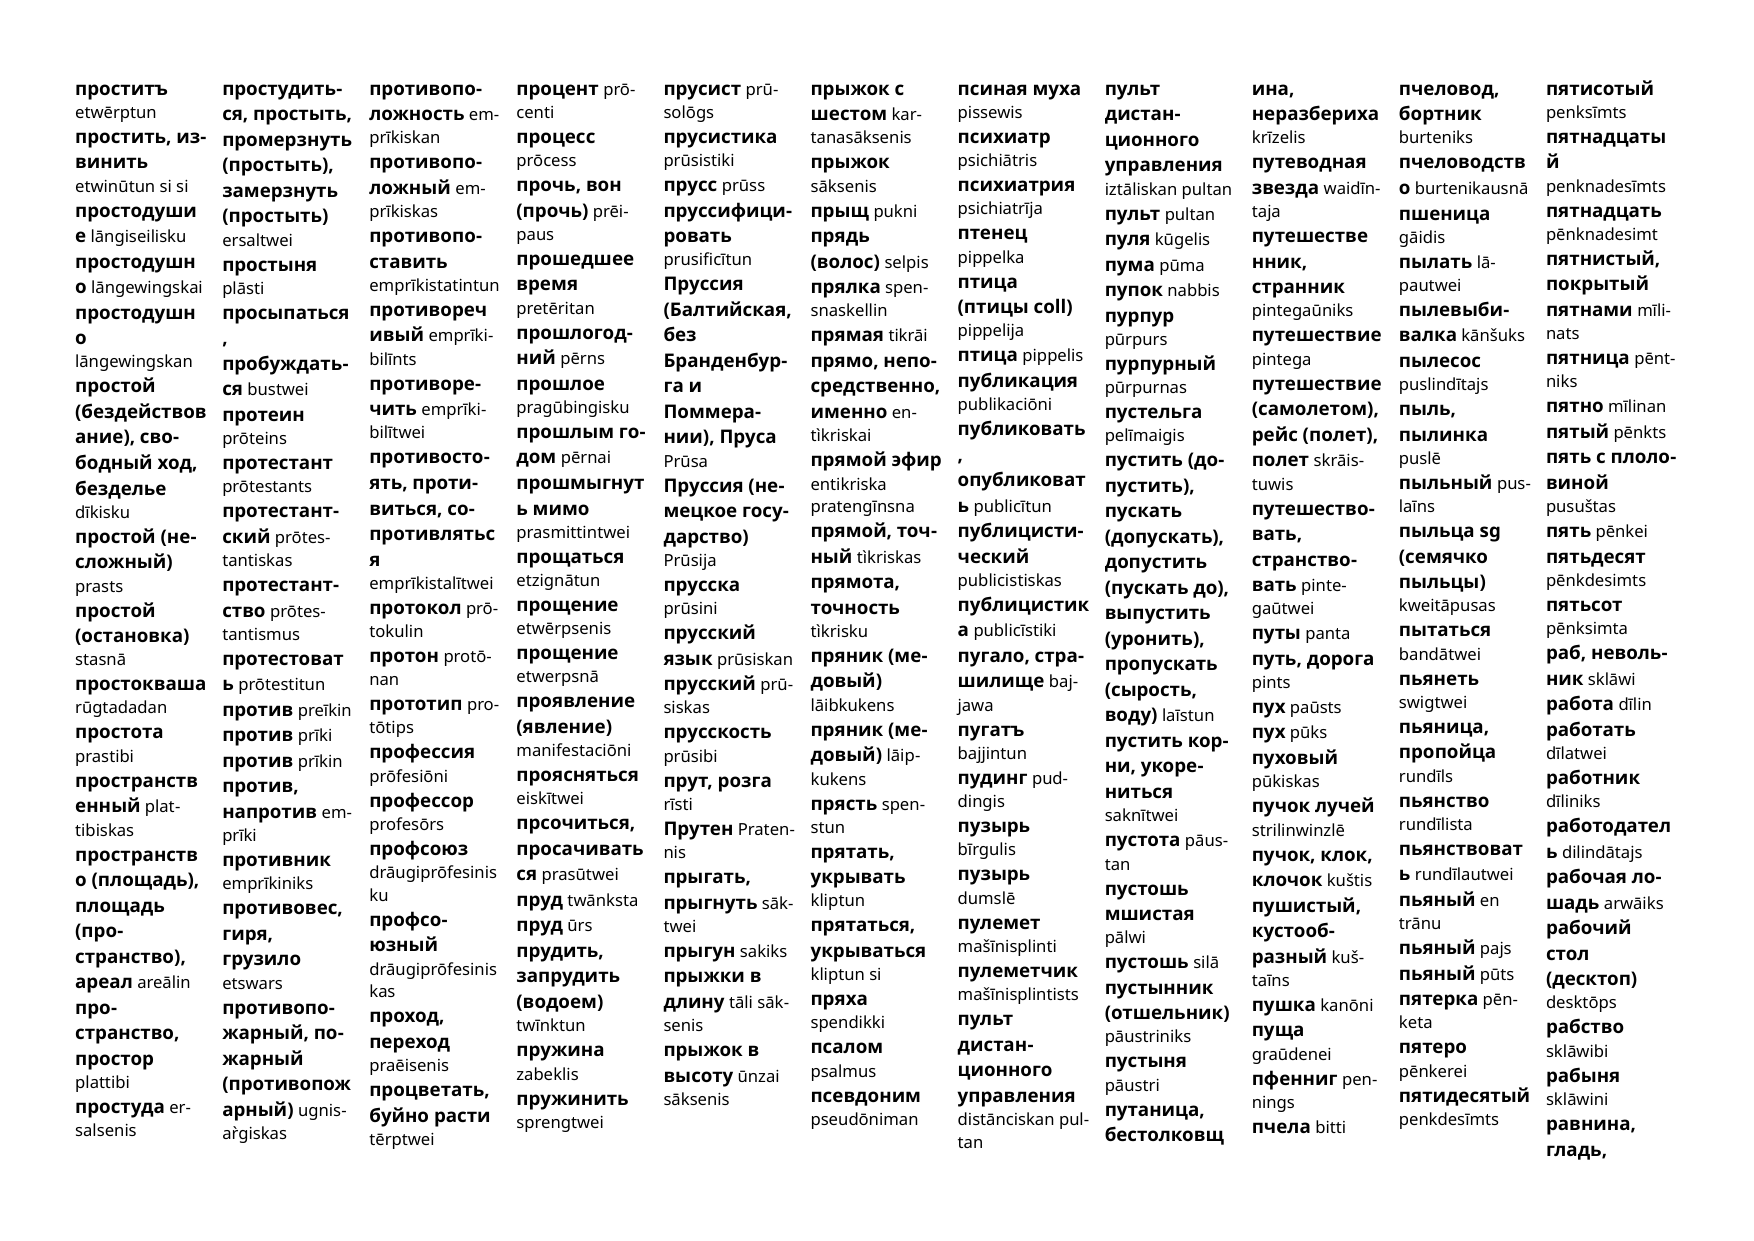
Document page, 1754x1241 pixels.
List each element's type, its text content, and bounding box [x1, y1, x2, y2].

text пустельга pelī­maigis [1104, 398, 1237, 447]
text пустота pāus­tan [1104, 827, 1237, 875]
text пятьдесят pēnkdesimts [1546, 543, 1678, 591]
text пульт дистан­ционного управления distānciskan pul­tan [957, 1005, 1089, 1153]
text простить, из­винить etwinū­tun si si [75, 123, 207, 197]
text пять с плоло­виной pusuštas [1546, 444, 1678, 517]
text пчеловодство burtenikausnā [1399, 149, 1531, 200]
text простой (остановка) stasnā [75, 597, 207, 671]
text противосто­ять, проти­виться, со­противляться emprīkistalītwei [369, 444, 501, 594]
text прыжок в вы­соту ūnzai sāk­senis [663, 1037, 795, 1110]
text Прутен Praten­nis [663, 815, 795, 863]
text путь, дорога pints [1252, 645, 1384, 693]
text пшеница gāidis [1399, 200, 1531, 248]
text противопо­ставить emprīk­istatintun [369, 222, 501, 296]
text пятый pēnkts [1546, 418, 1678, 444]
text публиковать, опубликовать publicītun [957, 415, 1089, 517]
text прощаться et­zignātun [516, 543, 648, 591]
text проход, пере­ход praēisenis [369, 1003, 501, 1076]
text пьяный en trānu [1399, 886, 1531, 934]
text прыгун sakiks [663, 937, 795, 963]
text пыльца sg (семячко пыльцы) kweitāpusas [1399, 517, 1531, 617]
text против prīkin [222, 747, 354, 773]
text прятаться, укрываться kliptun si [810, 912, 942, 986]
text пустыня pāustri [1104, 1048, 1237, 1096]
text пушка kanōni [1252, 991, 1384, 1017]
text противопо­жарный, по­жарный (противопожарн­ый) ugnis­ar̀giskas [222, 994, 354, 1144]
text пульт дистан­ционного управления iztāliskan pultan [1104, 75, 1237, 200]
text психиатр psichiātris [957, 123, 1089, 171]
text пьянствовать rundīlautwei [1399, 835, 1531, 886]
text пустошь silā [1104, 948, 1237, 974]
text Пруссия (Бал­тийская, без Бранденбур­га и Поммера­нии), Пруса Prūsa [663, 271, 795, 472]
text пьянство rundīlista [1399, 787, 1531, 835]
text пулеметчик mašīnisplintists [957, 957, 1089, 1005]
text психиатрия psichiatrīja [957, 171, 1089, 220]
text пятидесятый penkdesīmts [1399, 1082, 1531, 1130]
text прямая tikrāi [810, 322, 942, 347]
text простодушно lāngewingskan [75, 299, 207, 373]
text пружина zabeklis [516, 1037, 648, 1085]
text процент prō­centi [516, 75, 648, 123]
text простыня plāsti [222, 251, 354, 299]
text проявление (явление) mani­festaciōni [516, 688, 648, 761]
text прядь (волос) selpis [810, 222, 942, 273]
text пространственн­ый plat­tibiskas [75, 767, 207, 841]
text прыжки в длину tāli sāk­senis [663, 963, 795, 1037]
text пуховый pūkiskas [1252, 744, 1384, 793]
text противоречи­вый emprīki­bilīnts [369, 296, 501, 370]
text путеводная звезда waidīn­taja [1252, 149, 1384, 222]
text прусистика prūsistiki [663, 123, 795, 171]
text прыгать, прыгнуть sāk­twei [663, 863, 795, 937]
text птица (птицы coll) pippelija [957, 268, 1089, 342]
text пудинг pud­dingis [957, 764, 1089, 812]
text протеин prōteins [222, 401, 354, 449]
text прятать, укрывать klip­tun [810, 838, 942, 912]
text против prīki [222, 722, 354, 747]
text пух paūsts [1252, 693, 1384, 719]
text прыжок с ше­стом kar­tanasāksenis [810, 75, 942, 149]
text прусс prūss [663, 171, 795, 197]
text против, напротив em­prīki [222, 773, 354, 846]
text противовес, гиря, грузило etswars [222, 895, 354, 994]
text прут, розга rīsti [663, 767, 795, 815]
text пух pūks [1252, 719, 1384, 744]
text псиная муха pissewis [957, 75, 1089, 123]
text пытаться bandātwei [1399, 617, 1531, 665]
text пятисотый penksīmts [1546, 75, 1678, 123]
text пятнадцатый penknadesīmts [1546, 123, 1678, 197]
text простудить­ся, простыть, промерзнуть (простыть), замерзнуть (простыть) er­saltwei [222, 75, 354, 251]
text пчела bitti [1252, 1113, 1384, 1139]
text профессор profesōrs [369, 787, 501, 835]
text пыль, пылин­ка puslē [1399, 396, 1531, 469]
text птенец pippelka [957, 220, 1089, 268]
text равнина, гладь, [1546, 1110, 1678, 1161]
text Пруссия (не­мецкое госу­дарство) Prūsija [663, 472, 795, 571]
text публикация publikaciōni [957, 367, 1089, 415]
text протестант prōtestants [222, 449, 354, 498]
text прыщ pukni [810, 197, 942, 222]
text пруд ūrs [516, 912, 648, 937]
text путаница, бестолковщ [1104, 1096, 1237, 1147]
text против preīkin [222, 696, 354, 722]
text прусский язык prūsiskan [663, 619, 795, 671]
text про­странство, простор plattibi [75, 994, 207, 1093]
text прямой эфир entikriska pratengīnsna [810, 447, 942, 517]
text протокол prō­tokulin [369, 594, 501, 642]
text пугатъ bajjintun [957, 716, 1089, 764]
text пряник (ме­довый) lāibkukens [810, 642, 942, 716]
text пятьсот pēnksimta [1546, 591, 1678, 639]
text противник em­prīkiniks [222, 846, 354, 895]
text простуда er­salsenis [75, 1093, 207, 1141]
text пружинить sprengtwei [516, 1085, 648, 1133]
text профсо­юзный drāugiprōfesiniskas [369, 906, 501, 1003]
text пятница pēnt­niks [1546, 344, 1678, 393]
text протестант­ство prōtes­tantismus [222, 571, 354, 645]
text пять pēnkei [1546, 517, 1678, 543]
text пыльный pus­laīns [1399, 469, 1531, 517]
text пучок, клок, клочок kuštis [1252, 841, 1384, 892]
text публицисти-ческий publicis­tiskas [957, 517, 1089, 591]
text пушистый, кустооб­разный kuš­taīns [1252, 892, 1384, 991]
text путешествие(самолетом), рейс (полет), полет skrāis­tuwis [1252, 370, 1384, 495]
text пьяный pūts [1399, 960, 1531, 986]
text публицистика publicīstiki [957, 591, 1089, 642]
text прощение etwērpsenis [516, 591, 648, 639]
text проясняться eiskītwei [516, 761, 648, 810]
text рабыня sklāwini [1546, 1062, 1678, 1110]
text пространство (площадь), площадь (про­странство), ареал areālin [75, 841, 207, 994]
text пузырь bīrgulis [957, 812, 1089, 861]
text пума pūma [1104, 251, 1237, 276]
text прототип pro­tōtips [369, 691, 501, 739]
text прошлым го­дом pērnai [516, 418, 648, 469]
text профсоюз drāugiprōfesinisku [369, 835, 501, 906]
text простодушно lāngewingskai [75, 248, 207, 299]
text пустить (до­пустить), пус­кать (допус­кать), допу­стить (пус­кать до), выпустить (уронить), пропускать (сырость, воду) laīstun [1104, 447, 1237, 727]
text пурпурный pūrpurnas [1104, 350, 1237, 398]
text пулемет mašīnisplinti [957, 909, 1089, 957]
text прямо, непо­средственно, именно en­tìkriskai [810, 347, 942, 447]
text пряха spendikki [810, 986, 942, 1034]
text процесс prōcess [516, 123, 648, 171]
text прялка spen­snaskellin [810, 273, 942, 322]
text прясть spen­stun [810, 790, 942, 838]
text пустить кор­ни, укоре­ниться saknītwei [1104, 727, 1237, 827]
text пульт pultan [1104, 200, 1237, 225]
text пятнадцать pēnknadesimt [1546, 197, 1678, 245]
text пруссифици­ровать prusificī­tun [663, 197, 795, 271]
text прусский prū­siskas [663, 671, 795, 719]
text пятерка pēn­keta [1399, 986, 1531, 1034]
text прыжок sākse­nis [810, 149, 942, 197]
text рабочий стол (десктоп) desktōps [1546, 914, 1678, 1014]
text пучок лучей strilinwinzlē [1252, 793, 1384, 841]
text просыпаться, пробуждать­ся bustwei [222, 299, 354, 401]
text пустошь мши­стая pālwi [1104, 875, 1237, 948]
text прусист prū­solōgs [663, 75, 795, 123]
text рабство sklāwibi [1546, 1014, 1678, 1062]
text пьянеть swigtwei [1399, 665, 1531, 713]
text простой (бездействован­ие), сво­бодный ход, безделье dīkisku [75, 373, 207, 523]
text прошедшее время pretēritan [516, 245, 648, 319]
text путешествие pintega [1252, 322, 1384, 370]
text прочь, вон (прочь) prēi­paus [516, 171, 648, 245]
text путы panta [1252, 619, 1384, 645]
text профессия prōfesiōni [369, 739, 501, 787]
text прсочиться, просачиваться prasūtwei [516, 810, 648, 886]
text пруд twānksta [516, 886, 648, 912]
text пятно mīlinan [1546, 393, 1678, 418]
text процветать, буйно расти tērptwei [369, 1076, 501, 1150]
text работник dīliniks [1546, 764, 1678, 812]
text противоре­чить emprīki­bilītwei [369, 370, 501, 444]
text пряник (ме­довый) lāip­kukens [810, 716, 942, 790]
text птица pippelis [957, 342, 1089, 367]
text работа dīlin [1546, 691, 1678, 716]
text пузырь dumslē [957, 861, 1089, 909]
text путешествен­ник, странник pintegaūniks [1252, 222, 1384, 322]
text работодатель dilindātajs [1546, 812, 1678, 863]
text пуща graūdenei [1252, 1017, 1384, 1065]
text прощение etwerpsnā [516, 639, 648, 688]
text противопо­ложный em­prīkiskas [369, 149, 501, 222]
text простой (не­сложный) prasts [75, 523, 207, 597]
text псалом psalmus [810, 1034, 942, 1082]
text пьяный pajs [1399, 934, 1531, 960]
text пуля kūgelis [1104, 225, 1237, 251]
text пугало, стра­шилище baj­jawa [957, 642, 1089, 716]
text прошмыгнуть мимо prasmittin­twei [516, 469, 648, 543]
text пятеро pēnkerei [1399, 1034, 1531, 1082]
text пьяница, про­пойца rundīls [1399, 713, 1531, 787]
text пылать lā­pautwei [1399, 248, 1531, 296]
text псевдоним pseudōniman [810, 1082, 942, 1130]
text пфенниг pen­nings [1252, 1065, 1384, 1113]
text протон protō­nan [369, 642, 501, 691]
text протестовать prōtestitun [222, 645, 354, 696]
text прямота, точность tìkrisku [810, 568, 942, 642]
text и­на, неразбе­риха krīzelis [1252, 75, 1384, 149]
text простота prastibi [75, 719, 207, 767]
text раб, неволь­ник sklāwi [1546, 639, 1678, 691]
text протестант­ский prōtes­tantiskas [222, 498, 354, 571]
text пылевыби­валка kānšuks [1399, 296, 1531, 347]
text прудить, запрудить (водоем) twīnk­tun [516, 937, 648, 1037]
text проститъ etwērptun [75, 75, 207, 123]
text прямой, точ­ный tìkriskas [810, 517, 942, 568]
text пылесос puslindītajs [1399, 347, 1531, 396]
text простодушие lāngiseilisku [75, 197, 207, 248]
text путешество­вать, странство­вать pinte­gaūtwei [1252, 495, 1384, 619]
text работать dīlatwei [1546, 716, 1678, 764]
text пчеловод, бортник burteniks [1399, 75, 1531, 149]
text пупок nabbis [1104, 276, 1237, 302]
text прусска prūsini [663, 571, 795, 619]
text рабочая ло­шадь arwāiks [1546, 863, 1678, 914]
text простокваша rūgtadadan [75, 671, 207, 719]
text пятнистый, покрытый пятнами mīli­nats [1546, 245, 1678, 344]
text пустынник (отшельник) pāustriniks [1104, 974, 1237, 1048]
text противопо­ложность em­prīkiskan [369, 75, 501, 149]
text прусскость prūsibi [663, 719, 795, 767]
text прошлогод­ний pērns [516, 319, 648, 370]
text прошлое pragūbingisku [516, 370, 648, 418]
text пурпур pūrpurs [1104, 302, 1237, 350]
